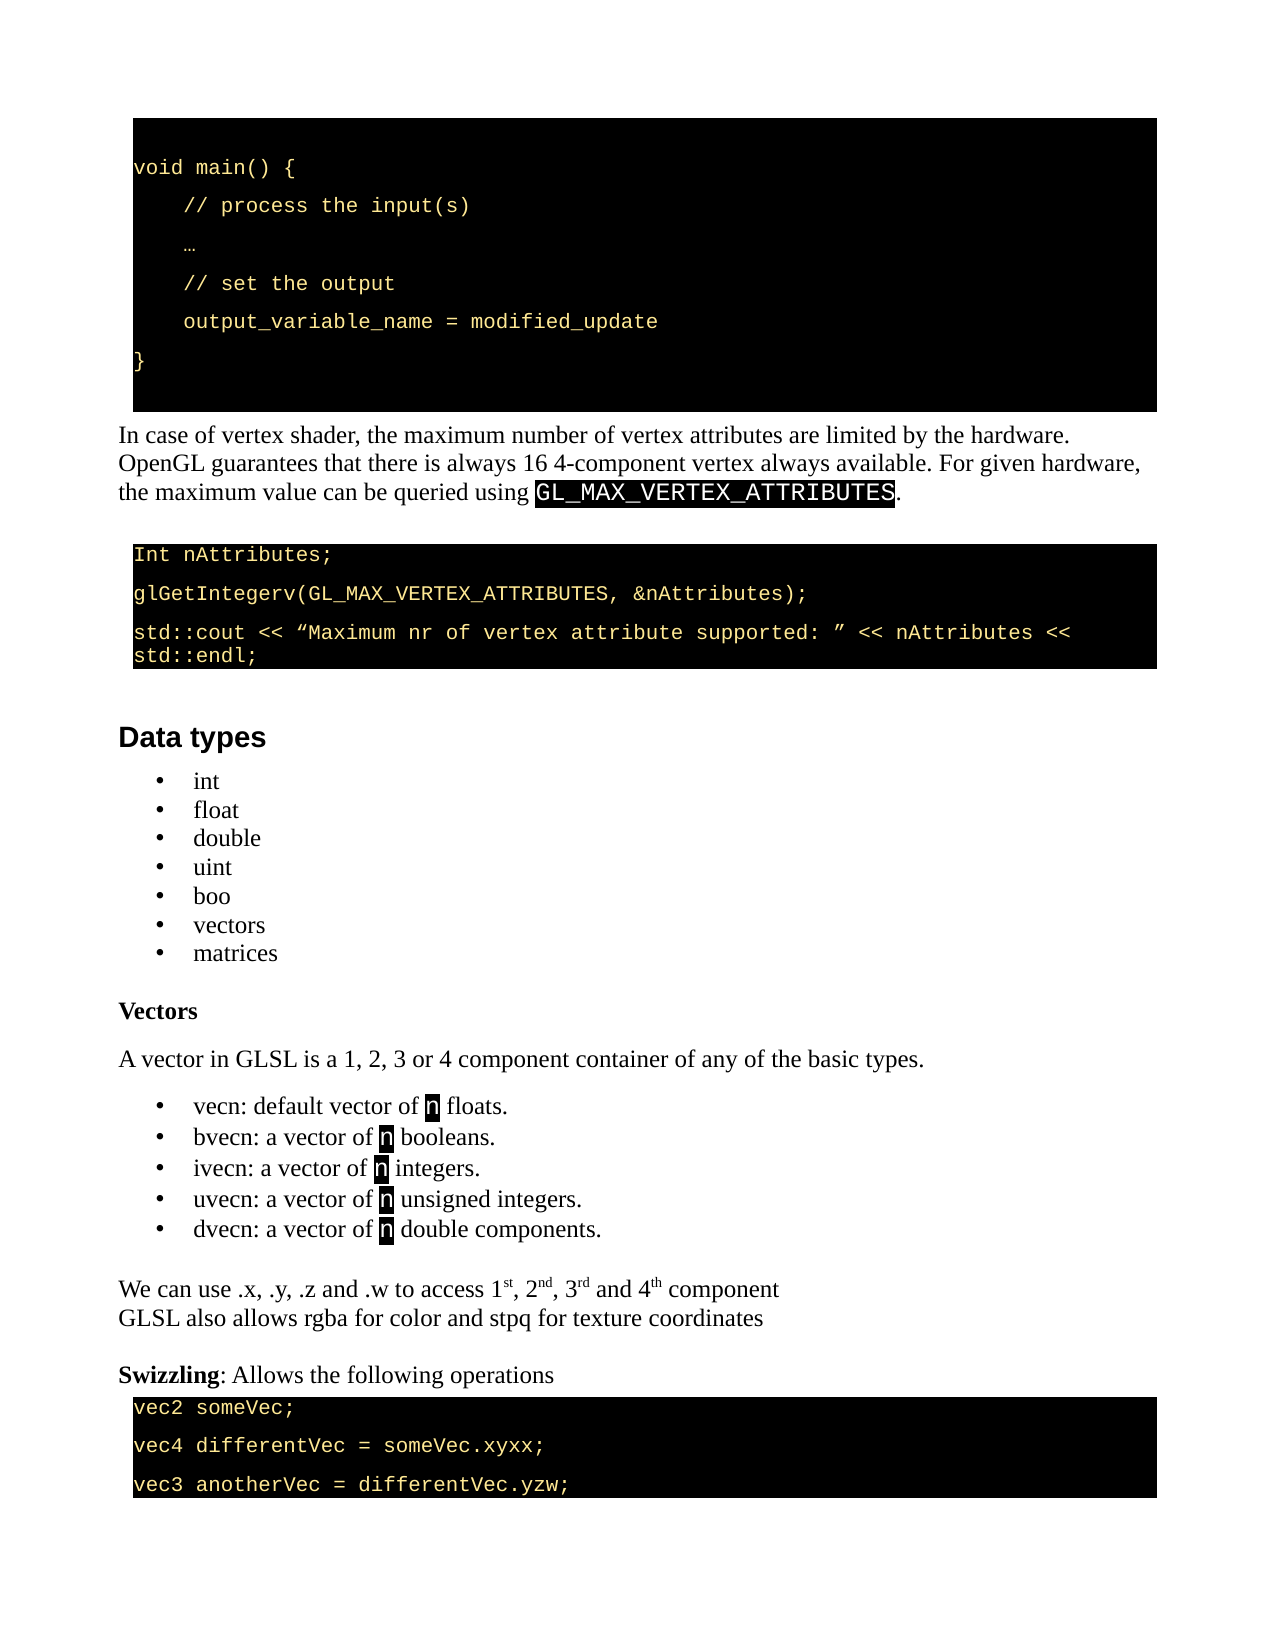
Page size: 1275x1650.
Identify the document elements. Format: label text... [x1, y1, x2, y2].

text We can use .x, .y, .z and .w to access 1st, 2nd, 3rd and 4th component [118, 1274, 1157, 1303]
text GLSL also allows rgba for color and stpq for texture coordinates [118, 1303, 1157, 1332]
list vecn: default vector of n floats. [156, 1091, 1157, 1122]
text … [133, 234, 1157, 258]
text // process the input(s) [133, 195, 1157, 219]
text std::cout << “Maximum nr of vertex attribute supported: ” << nAttributes << std::endl; [133, 622, 1157, 669]
text void main() { [133, 157, 1157, 180]
text Swizzling: Allows the following operations [118, 1360, 1157, 1389]
list uvecn: a vector of n unsigned integers. [156, 1184, 1157, 1214]
list bvecn: a vector of n booleans. [156, 1122, 1157, 1153]
list ivecn: a vector of n integers. [156, 1153, 1157, 1184]
text vec2 someVec; [133, 1397, 1157, 1420]
text Vectors [118, 996, 1157, 1025]
text vec3 anotherVec = differentVec.yzw; [133, 1474, 1157, 1498]
text In case of vertex shader, the maximum number of vertex attributes are limited by the hardware. OpenGL guarantees that there is always 16 4-component vertex always available. For given hardware, the maximum value can be queried using GL_MAX_VERTEX_ATTRIBUTES. [118, 420, 1157, 508]
list uint [156, 852, 1157, 881]
text // set the output [133, 273, 1157, 296]
text vec4 differentVec = someVec.xyxx; [133, 1435, 1157, 1459]
list boo [156, 881, 1157, 910]
list matrices [156, 938, 1157, 967]
list float [156, 795, 1157, 823]
text glGetIntegerv(GL_MAX_VERTEX_ATTRIBUTES, &nAttributes); [133, 583, 1157, 607]
list int [156, 766, 1157, 795]
list dvecn: a vector of n double components. [156, 1214, 1157, 1245]
text output_variable_name = modified_update [133, 311, 1157, 335]
text A vector in GLSL is a 1, 2, 3 or 4 component container of any of the basic types. [118, 1044, 1157, 1072]
subtitle Data types [118, 720, 1157, 753]
list double [156, 823, 1157, 852]
list vectors [156, 910, 1157, 938]
text Int nAttributes; [133, 544, 1157, 568]
text } [133, 350, 1157, 374]
